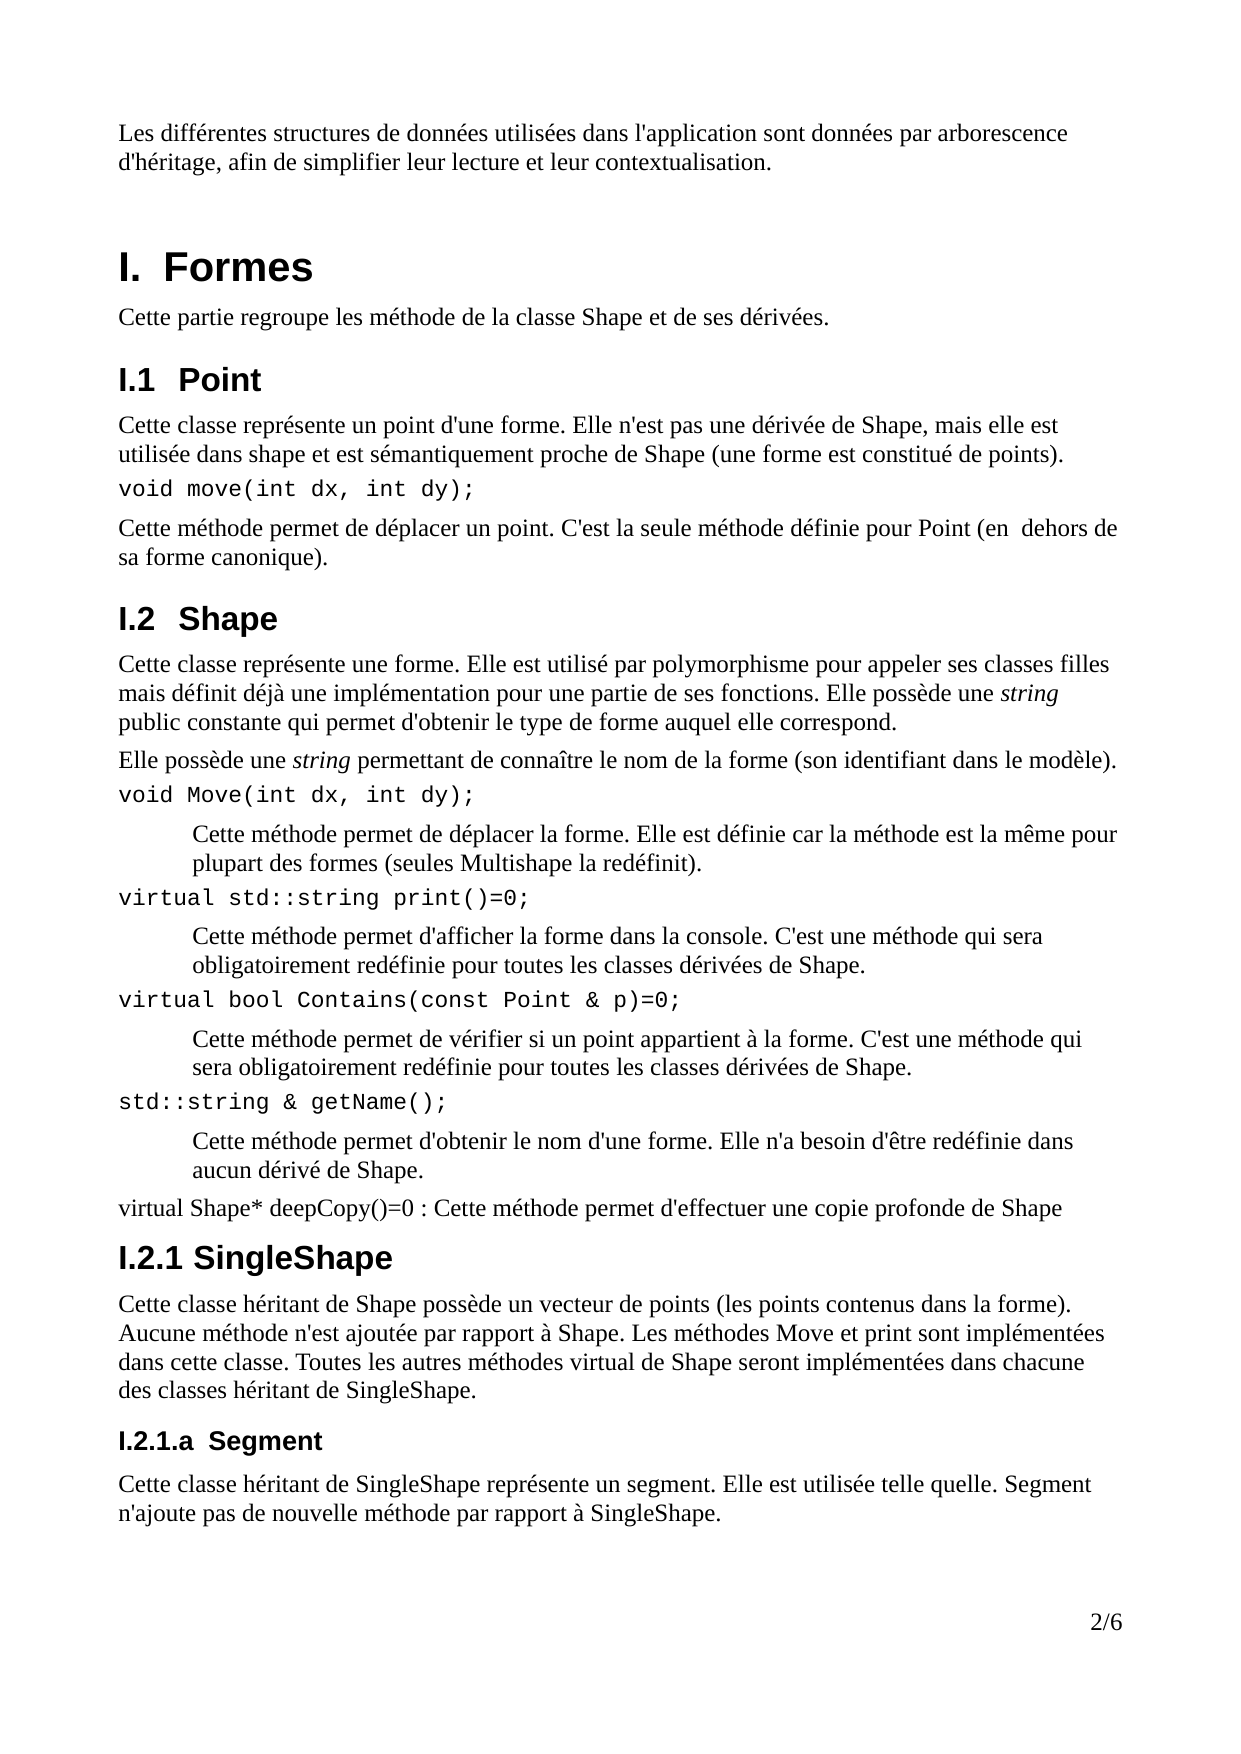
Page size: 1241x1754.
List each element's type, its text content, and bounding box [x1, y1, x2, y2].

text std::string & getName(); [118, 1091, 1122, 1117]
subtitle Shape [118, 599, 1122, 637]
text void Move(int dx, int dy); [118, 783, 1122, 809]
text virtual Shape* deepCopy()=0 : Cette méthode permet d'effectuer une copie profonde de Shape [118, 1193, 1122, 1222]
text void move(int dx, int dy); [118, 477, 1122, 503]
text Cette classe représente une forme. Elle est utilisé par polymorphisme pour appeler ses classes filles mais définit déjà une implémentation pour une partie de ses fonctions. Elle possède une string public constante qui permet d'obtenir le type de forme auquel elle correspond. [118, 649, 1122, 736]
text Cette méthode permet de déplacer un point. C'est la seule méthode définie pour Point (en dehors de sa forme canonique). [118, 513, 1122, 570]
text Cette classe représente un point d'une forme. Elle n'est pas une dérivée de Shape, mais elle est utilisée dans shape et est sémantiquement proche de Shape (une forme est constitué de points). [118, 410, 1122, 468]
text Cette partie regroupe les méthode de la classe Shape et de ses dérivées. [118, 302, 1122, 331]
subtitle Point [118, 359, 1122, 398]
text virtual bool Contains(const Point & p)=0; [118, 988, 1122, 1014]
text virtual std::string print()=0; [118, 886, 1122, 912]
text Cette méthode permet d'obtenir le nom d'une forme. Elle n'a besoin d'être redéfinie dans aucun dérivé de Shape. [118, 1126, 1122, 1183]
subtitle Segment [118, 1425, 1122, 1457]
text Les différentes structures de données utilisées dans l'application sont données par arborescence d'héritage, afin de simplifier leur lecture et leur contextualisation. [118, 118, 1122, 176]
text Cette méthode permet d'afficher la forme dans la console. C'est une méthode qui sera obligatoirement redéfinie pour toutes les classes dérivées de Shape. [118, 921, 1122, 979]
text Cette classe héritant de Shape possède un vecteur de points (les points contenus dans la forme). Aucune méthode n'est ajoutée par rapport à Shape. Les méthodes Move et print sont implémentées dans cette classe. Toutes les autres méthodes virtual de Shape seront implémentées dans chacune des classes héritant de SingleShape. [118, 1289, 1122, 1404]
text Cette classe héritant de SingleShape représente un segment. Elle est utilisée telle quelle. Segment n'ajoute pas de nouvelle méthode par rapport à SingleShape. [118, 1469, 1122, 1527]
subtitle SingleShape [118, 1238, 1122, 1277]
subtitle Formes [118, 242, 1122, 290]
text Elle possède une string permettant de connaître le nom de la forme (son identifiant dans le modèle). [118, 745, 1122, 774]
text Cette méthode permet de vérifier si un point appartient à la forme. C'est une méthode qui sera obligatoirement redéfinie pour toutes les classes dérivées de Shape. [118, 1024, 1122, 1081]
text Cette méthode permet de déplacer la forme. Elle est définie car la méthode est la même pour plupart des formes (seules Multishape la redéfinit). [118, 819, 1122, 876]
